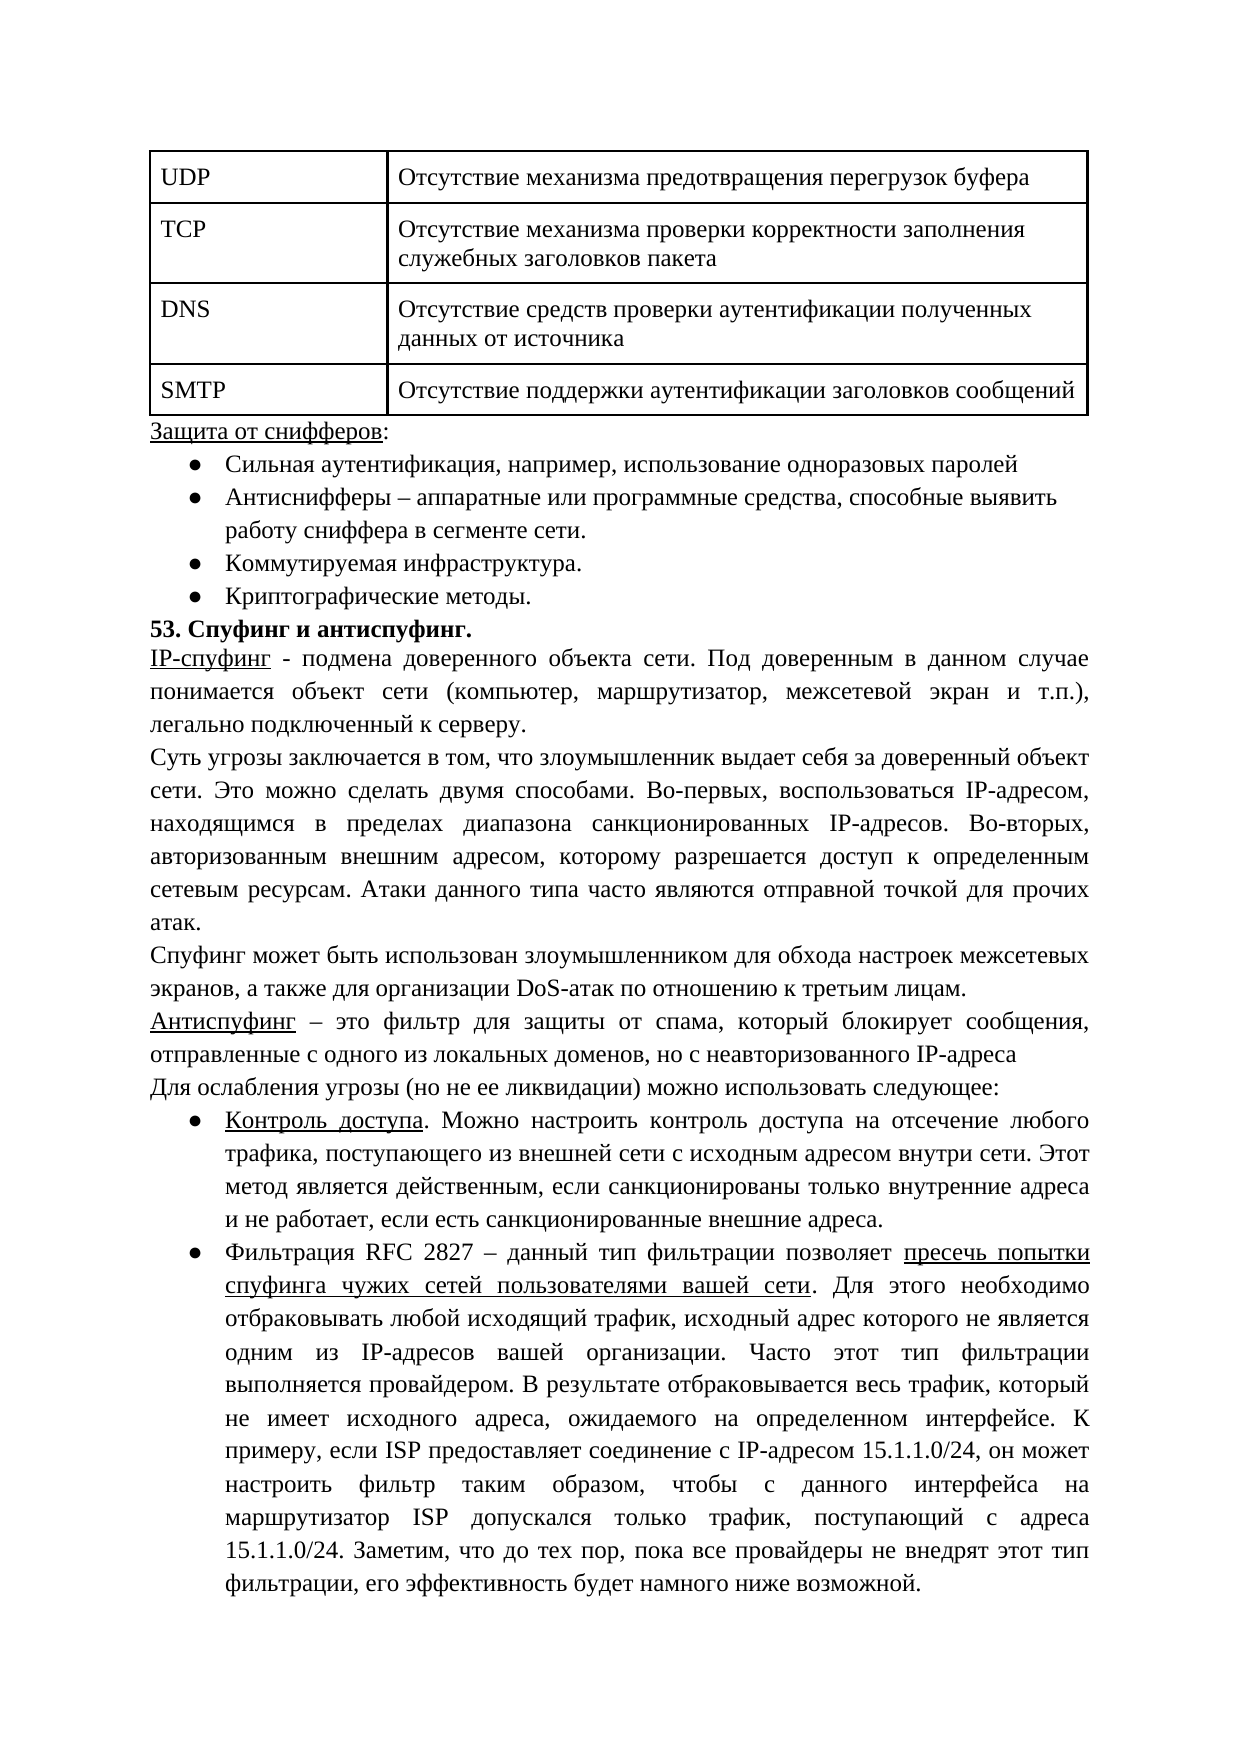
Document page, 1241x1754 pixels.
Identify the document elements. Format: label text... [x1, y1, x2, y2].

list Контроль доступа. Можно настроить контроль доступа на отсечение любого трафика, поступающего из внешней сети с исходным адресом внутри сети. Этот метод является действенным, если санкционированы только внутренние адреса и не работает, если есть санкционированные внешние адреса. [187, 1105, 1090, 1233]
title 53. Спуфинг и антиспуфинг. [150, 614, 1090, 643]
table_cell Отсутствие средств проверки аутентификации полученных данных от источника [389, 284, 1086, 362]
text IP-спуфинг - подмена доверенного объекта сети. Под доверенным в данном случае понимается объект сети (компьютер, маршрутизатор, межсетевой экран и т.п.), легально подключенный к серверу. [150, 643, 1090, 738]
text Суть угрозы заключается в том, что злоумышленник выдает себя за доверенный объект сети. Это можно сделать двумя способами. Во-первых, воспользоваться IP-адресом, находящимся в пределах диапазона санкционированных IP-адресов. Во-вторых, авторизованным внешним адресом, которому разрешается доступ к определенным сетевым ресурсам. Атаки данного типа часто являются отправной точкой для прочих атак. [150, 742, 1090, 936]
table_cell Отсутствие механизма проверки корректности заполнения служебных заголовков пакета [389, 204, 1086, 282]
list Фильтрация RFC 2827 – данный тип фильтрации позволяет пресечь попытки спуфинга чужих сетей пользователями вашей сети. Для этого необходимо отбраковывать любой исходящий трафик, исходный адрес которого не является одним из IP-адресов вашей организации. Часто этот тип фильтрации выполняется провайдером. В результате отбраковывается весь трафик, который не имеет исходного адреса, ожидаемого на определенном интерфейсе. К примеру, если ISP предоставляет соединение с IP-адресом 15.1.1.0/24, он может настроить фильтр таким образом, чтобы с данного интерфейса на маршрутизатор ISP допускался только трафик, поступающий с адреса 15.1.1.0/24. Заметим, что до тех пор, пока все провайдеры не внедрят этот тип фильтрации, его эффективность будет намного ниже возможной. [187, 1237, 1090, 1596]
table_cell TCP [151, 204, 386, 282]
list Сильная аутентификация, например, использование одноразовых паролей [187, 449, 1090, 478]
table_cell SMTP [151, 365, 386, 414]
text Спуфинг может быть использован злоумышленником для обхода настроек межсетевых экранов, а также для организации DoS-атак по отношению к третьим лицам. [150, 940, 1090, 1002]
list Антиснифферы – аппаратные или программные средства, способные выявить работу сниффера в сегменте сети. [187, 482, 1090, 544]
table_cell Отсутствие механизма предотвращения перегрузок буфера [389, 152, 1086, 202]
text Защита от снифферов: [150, 416, 1090, 445]
list Криптографические методы. [187, 581, 1090, 610]
table_cell Отсутствие поддержки аутентификации заголовков сообщений [389, 365, 1086, 414]
table_cell DNS [151, 284, 386, 362]
table_cell UDP [151, 152, 386, 202]
list Коммутируемая инфраструктура. [187, 548, 1090, 577]
text Для ослабления угрозы (но не ее ликвидации) можно использовать следующее: [150, 1072, 1090, 1101]
text Антиспуфинг – это фильтр для защиты от спама, который блокирует сообщения, отправленные с одного из локальных доменов, но с неавторизованного IP-адреса [150, 1006, 1090, 1068]
